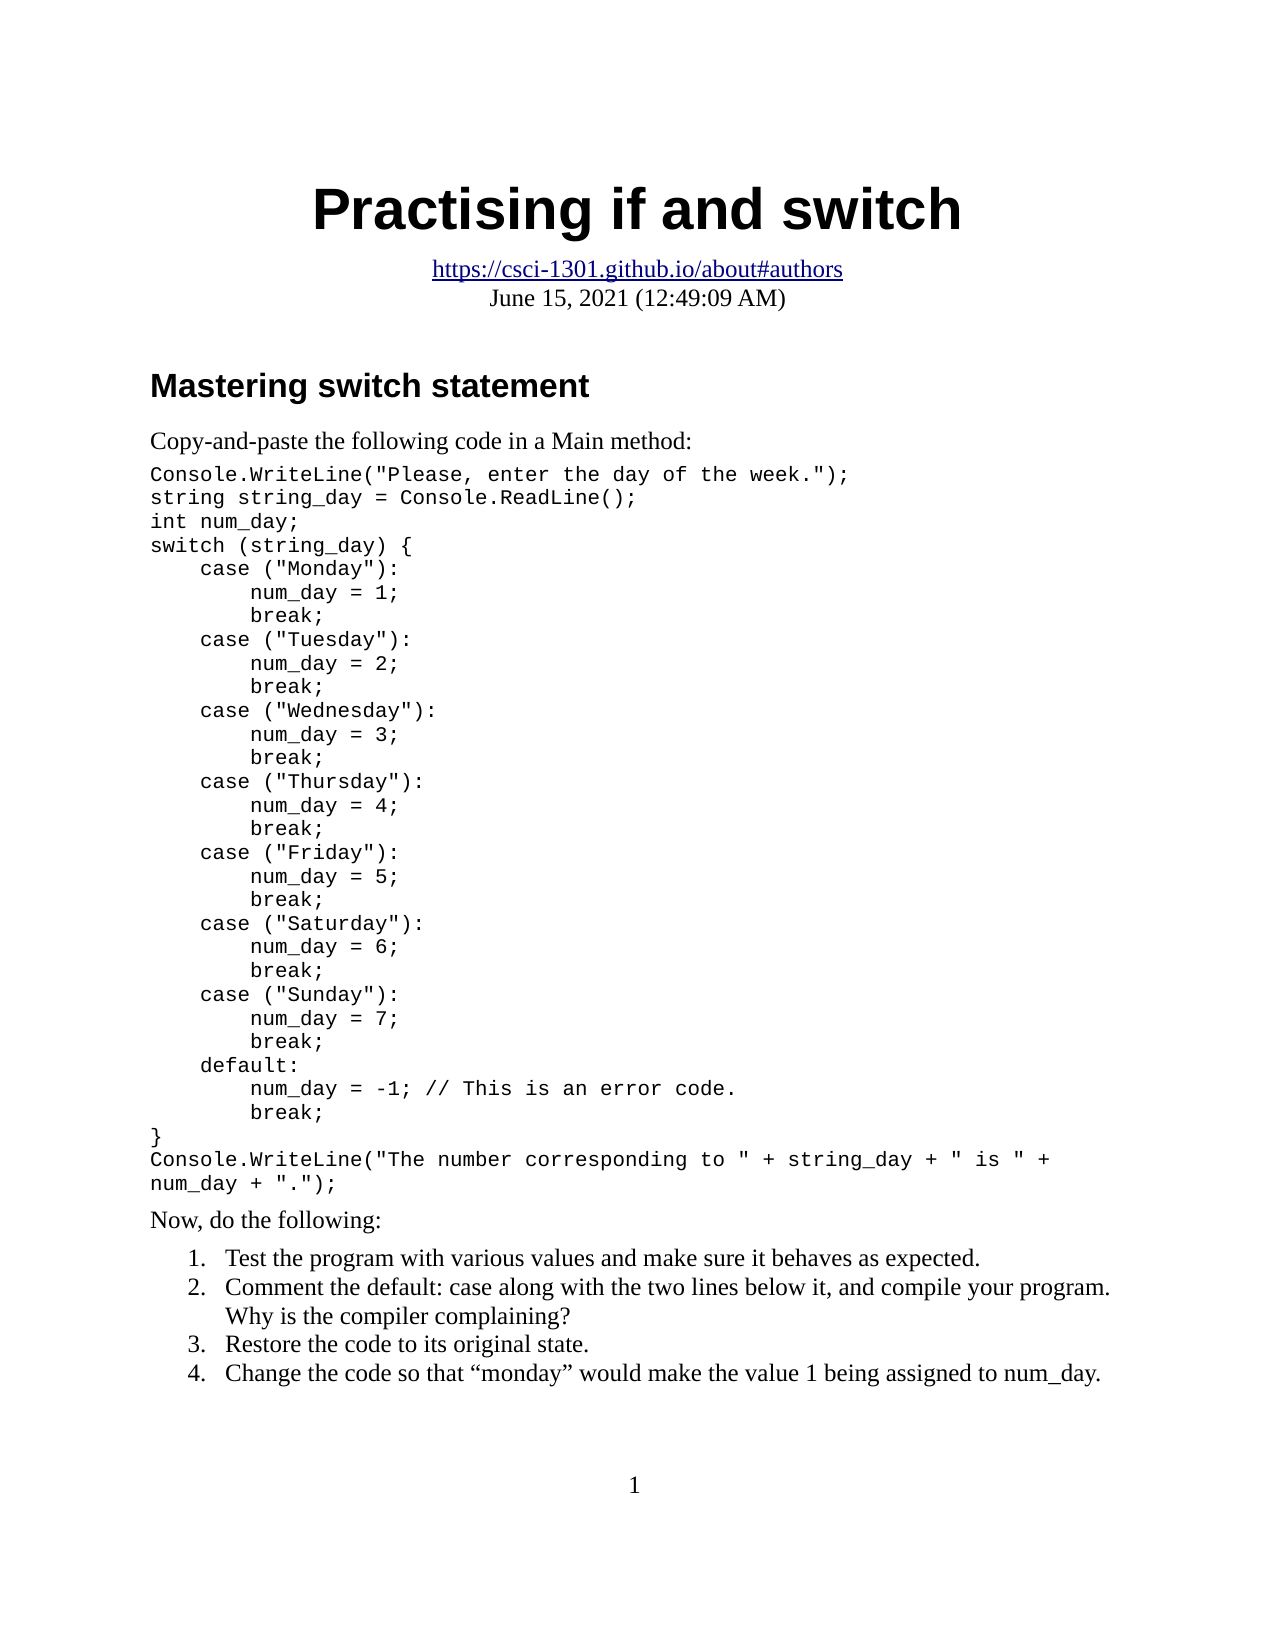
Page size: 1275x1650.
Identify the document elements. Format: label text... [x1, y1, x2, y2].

text Console.WriteLine("Please, enter the day of the week."); [150, 464, 1125, 487]
text num_day = 6; [150, 937, 1125, 960]
text } [150, 1126, 1125, 1149]
text case ("Friday"): [150, 842, 1125, 866]
subtitle Mastering switch statement [150, 366, 1125, 404]
text break; [150, 889, 1125, 913]
list Test the program with various values and make sure it behaves as expected. [187, 1243, 1125, 1272]
text break; [150, 1031, 1125, 1055]
text num_day = 5; [150, 866, 1125, 889]
text break; [150, 1102, 1125, 1126]
text break; [150, 676, 1125, 700]
text num_day = 1; [150, 582, 1125, 606]
text case ("Saturday"): [150, 913, 1125, 937]
text num_day = 2; [150, 653, 1125, 676]
text case ("Monday"): [150, 558, 1125, 582]
text break; [150, 960, 1125, 984]
list Restore the code to its original state. [187, 1329, 1125, 1358]
text num_day = 3; [150, 724, 1125, 747]
text num_day = 7; [150, 1007, 1125, 1031]
text Now, do the following: [150, 1206, 1125, 1234]
text June 15, 2021 (12:49:09 AM) [150, 283, 1125, 312]
text case ("Tuesday"): [150, 629, 1125, 653]
text Console.WriteLine("The number corresponding to " + string_day + " is " + num_day + "."); [150, 1149, 1125, 1197]
list Comment the default: case along with the two lines below it, and compile your program. Why is the compiler complaining? [187, 1272, 1125, 1329]
text switch (string_day) { [150, 534, 1125, 558]
title Practising if and switch [150, 175, 1125, 242]
text break; [150, 818, 1125, 842]
text num_day = 4; [150, 795, 1125, 818]
text int num_day; [150, 511, 1125, 534]
text default: [150, 1055, 1125, 1078]
text https://csci-1301.github.io/about#authors [150, 254, 1125, 283]
text Copy-and-paste the following code in a Main method: [150, 426, 1125, 455]
text num_day = -1; // This is an error code. [150, 1078, 1125, 1102]
text case ("Thursday"): [150, 771, 1125, 795]
text case ("Wednesday"): [150, 700, 1125, 724]
text break; [150, 606, 1125, 629]
list Change the code so that “monday” would make the value 1 being assigned to num_day. [187, 1358, 1125, 1387]
text string string_day = Console.ReadLine(); [150, 487, 1125, 511]
text case ("Sunday"): [150, 984, 1125, 1007]
text break; [150, 747, 1125, 771]
